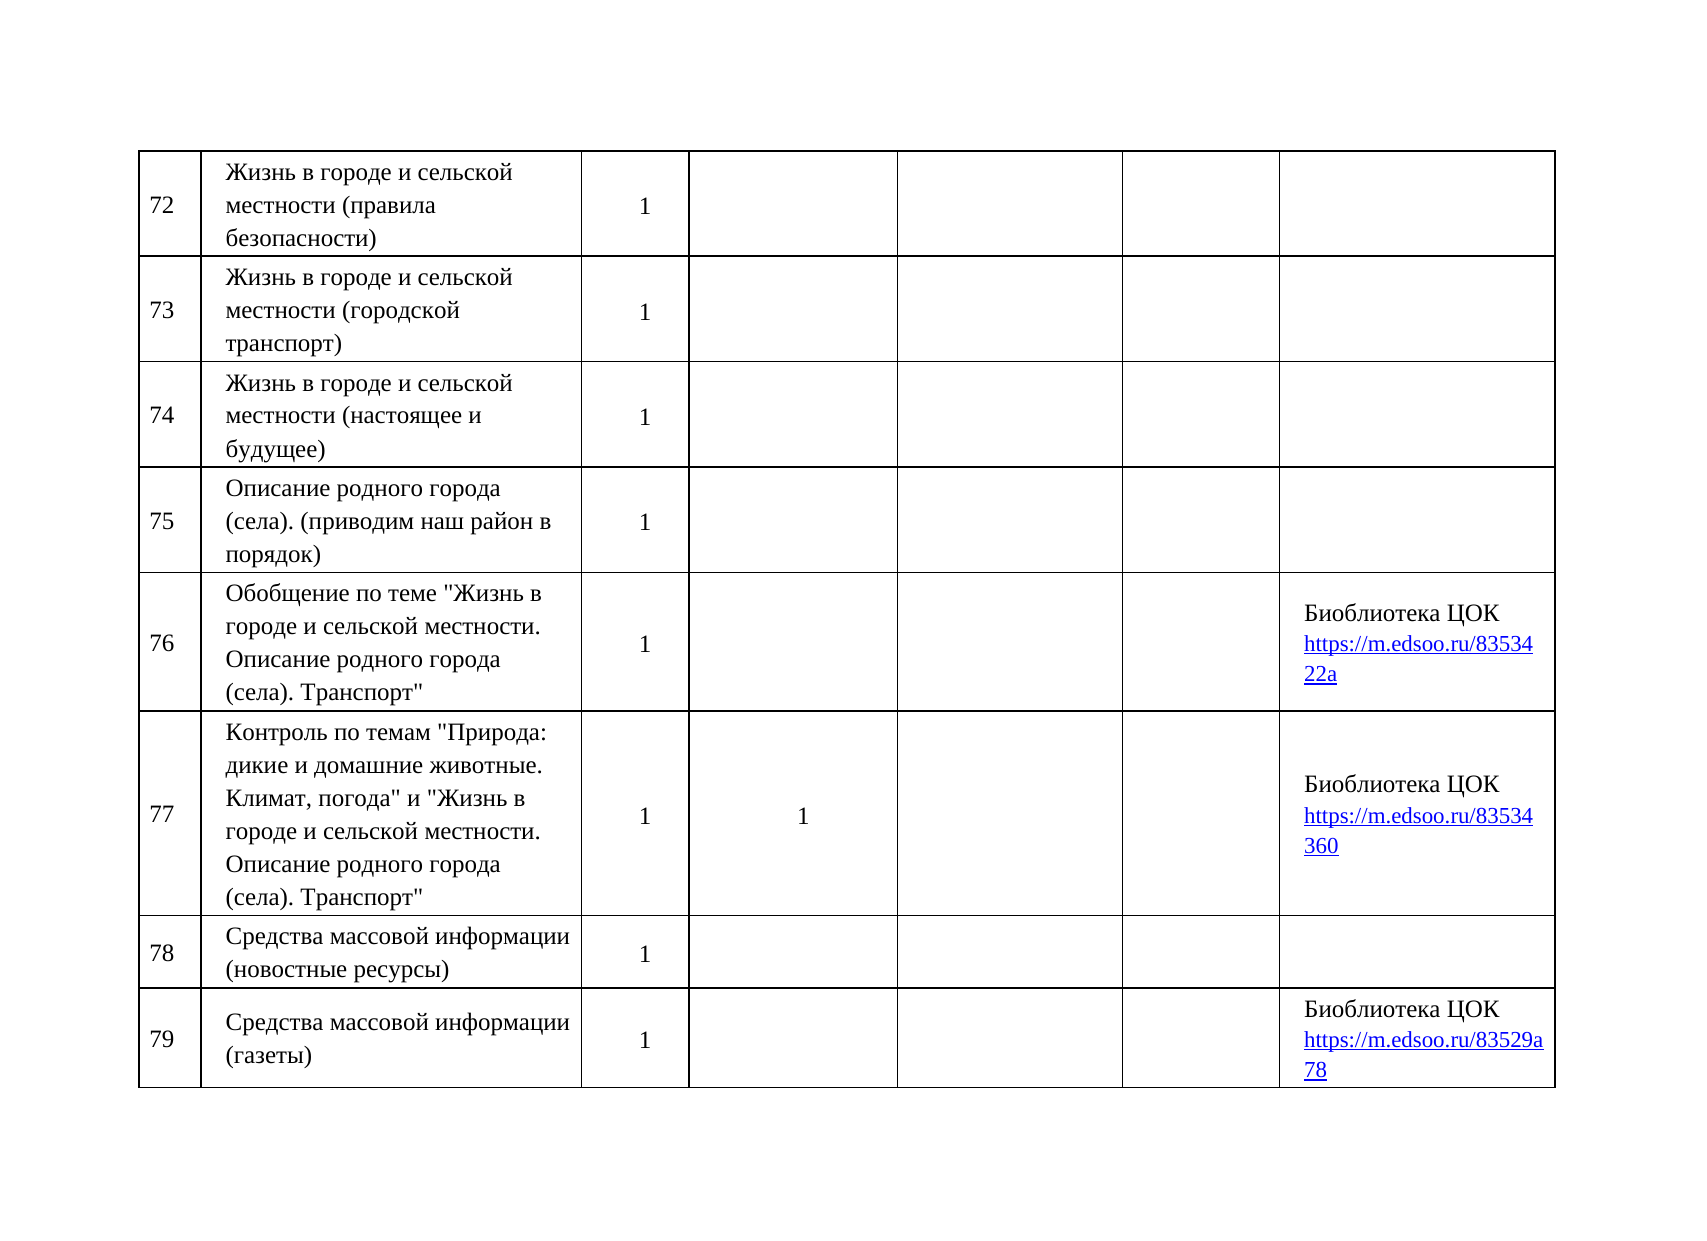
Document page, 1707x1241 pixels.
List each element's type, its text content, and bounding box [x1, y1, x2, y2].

table_cell [690, 468, 897, 572]
table_cell [1123, 989, 1279, 1087]
table_cell Описание родного города (села). (приводим наш район в порядок) [202, 468, 581, 572]
table_cell 73 [140, 257, 200, 361]
table_cell Средства массовой информации (газеты) [202, 989, 581, 1087]
table_cell 1 [582, 712, 688, 914]
table_cell Обобщение по теме "Жизнь в городе и сельской местности. Описание родного города (села). Транспорт" [202, 573, 581, 710]
table_cell 1 [582, 362, 688, 466]
table_cell Биоблиотека ЦОК https://m.edsoo.ru/83534360 [1280, 712, 1554, 914]
table_cell 77 [140, 712, 200, 914]
table_cell [690, 916, 897, 987]
table_cell 74 [140, 362, 200, 466]
table_cell [1280, 257, 1554, 361]
table_cell 1 [582, 468, 688, 572]
table_cell Средства массовой информации (новостные ресурсы) [202, 916, 581, 987]
table_cell [898, 468, 1122, 572]
table_cell [690, 152, 897, 255]
table_cell [1123, 362, 1279, 466]
table_cell Жизнь в городе и сельской местности (настоящее и будущее) [202, 362, 581, 466]
table_cell [898, 573, 1122, 710]
table_cell [1123, 916, 1279, 987]
table_cell 79 [140, 989, 200, 1087]
table_cell 78 [140, 916, 200, 987]
table_cell 1 [690, 712, 897, 914]
table_cell [898, 152, 1122, 255]
table_cell [690, 362, 897, 466]
table_cell Жизнь в городе и сельской местности (правила безопасности) [202, 152, 581, 255]
table_cell 75 [140, 468, 200, 572]
table_cell Биоблиотека ЦОК https://m.edsoo.ru/83529a78 [1280, 989, 1554, 1087]
table_cell Контроль по темам "Природа: дикие и домашние животные. Климат, погода" и "Жизнь в городе и сельской местности. Описание родного города (села). Транспорт" [202, 712, 581, 914]
table_cell [898, 712, 1122, 914]
table_cell [1280, 362, 1554, 466]
table_cell [1123, 573, 1279, 710]
table_cell 1 [582, 989, 688, 1087]
table_cell 72 [140, 152, 200, 255]
table_cell 76 [140, 573, 200, 710]
table_cell [690, 989, 897, 1087]
table_cell [1280, 916, 1554, 987]
table_cell [898, 257, 1122, 361]
table_cell [1123, 152, 1279, 255]
table_cell [690, 257, 897, 361]
table_cell [1123, 712, 1279, 914]
table_cell 1 [582, 573, 688, 710]
table_cell [1280, 468, 1554, 572]
table_cell [1123, 257, 1279, 361]
table_cell 1 [582, 916, 688, 987]
table_cell [1123, 468, 1279, 572]
table_cell [898, 362, 1122, 466]
table_cell [898, 989, 1122, 1087]
table_cell [898, 916, 1122, 987]
table_cell [1280, 152, 1554, 255]
table_cell [690, 573, 897, 710]
table_cell Биоблиотека ЦОК https://m.edsoo.ru/8353422a [1280, 573, 1554, 710]
table_cell 1 [582, 152, 688, 255]
table_cell 1 [582, 257, 688, 361]
table_cell Жизнь в городе и сельской местности (городской транспорт) [202, 257, 581, 361]
